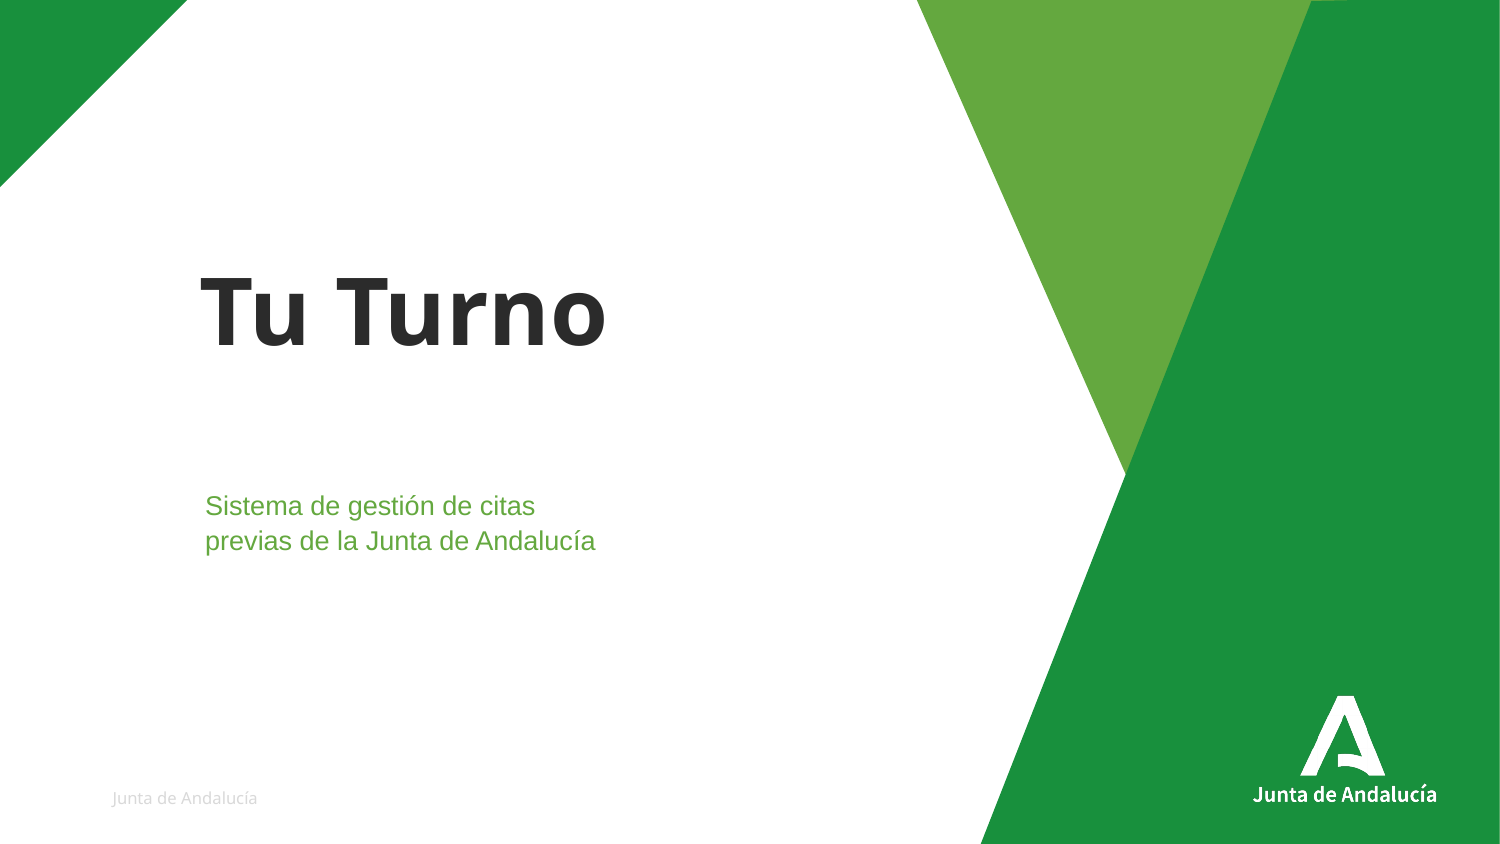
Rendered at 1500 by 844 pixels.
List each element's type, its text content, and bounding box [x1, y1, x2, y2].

text_box Tu Turno [188, 267, 1075, 480]
text_box [916, 0, 1500, 844]
text_box Sistema de gestión de citas previas de la Junta de Andalucía [194, 479, 609, 547]
picture [1244, 650, 1441, 844]
text_box [0, 0, 188, 188]
